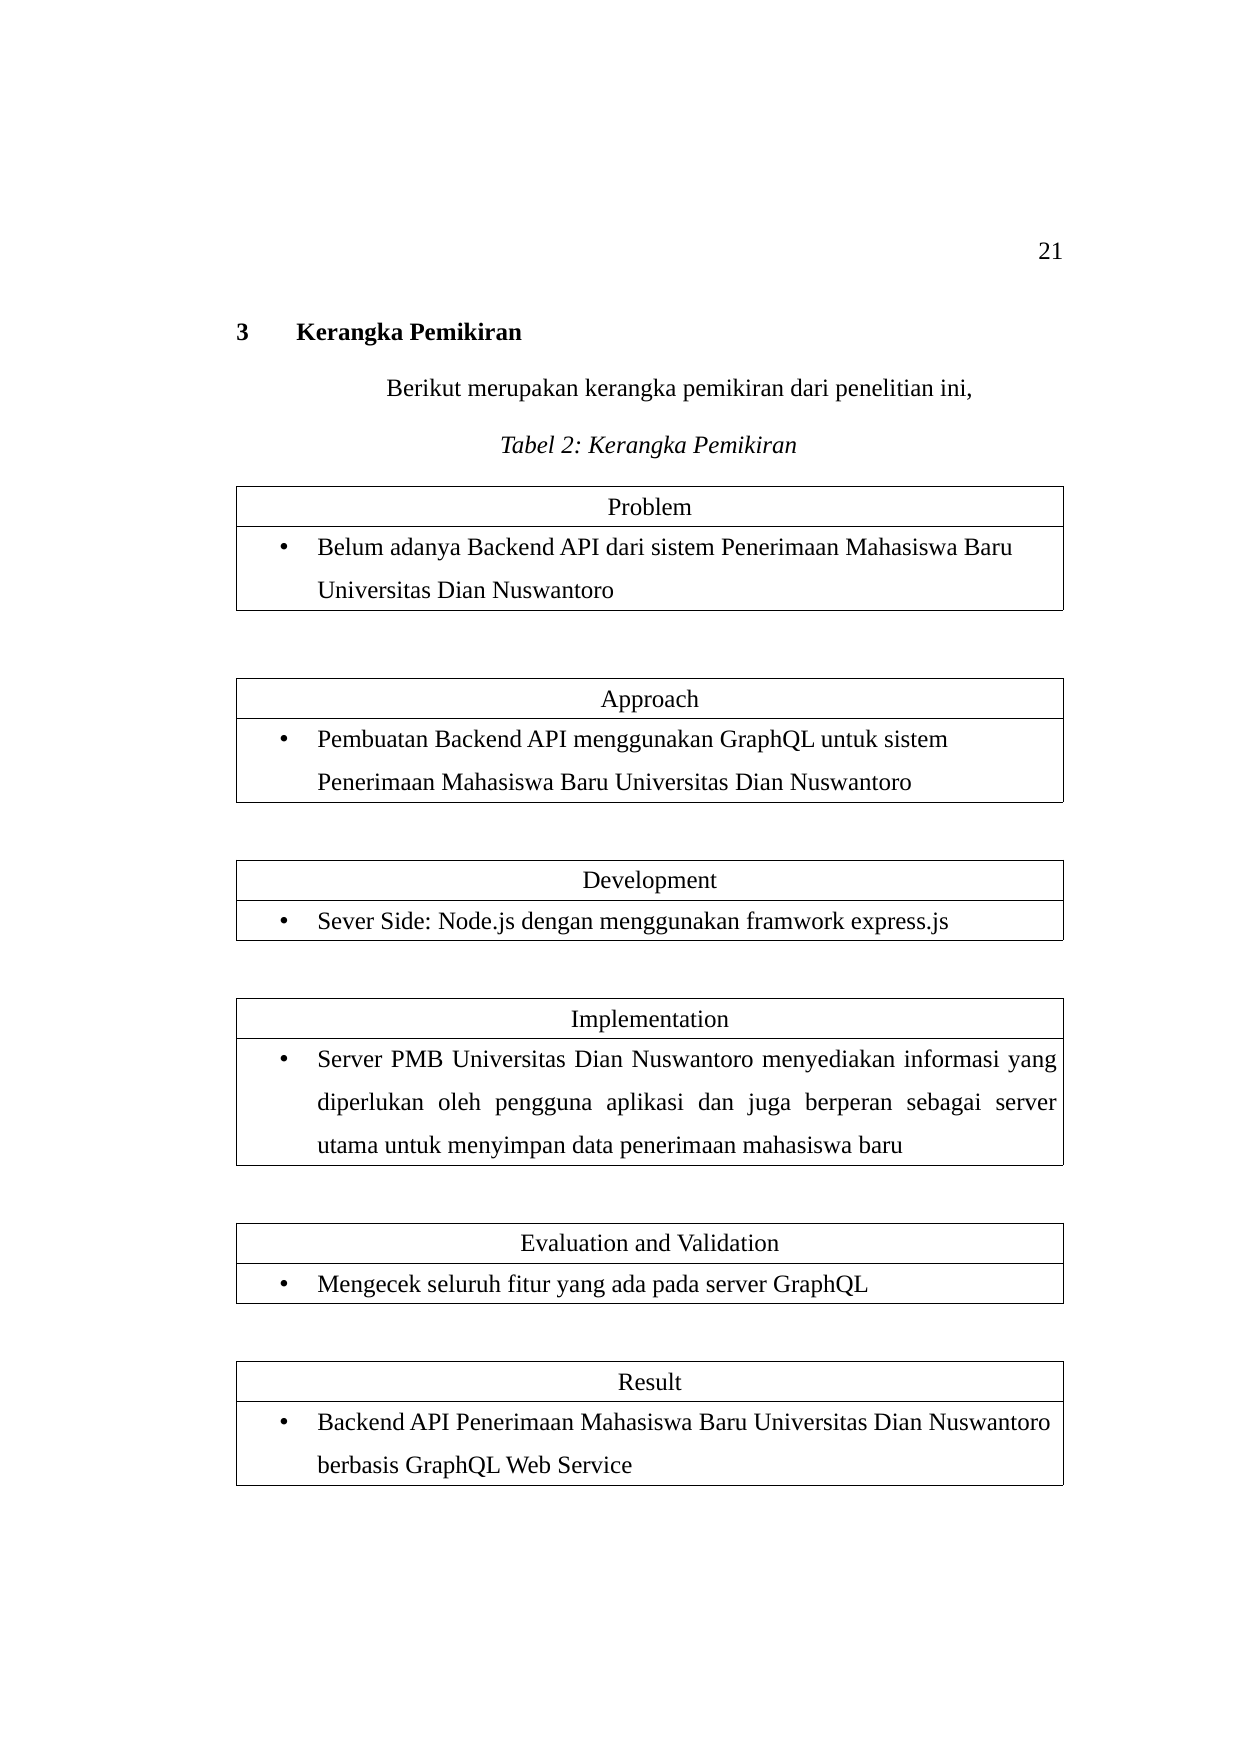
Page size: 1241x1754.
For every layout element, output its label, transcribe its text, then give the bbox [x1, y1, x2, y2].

table_header Development [237, 861, 1063, 900]
table_cell Belum adanya Backend API dari sistem Penerimaan Mahasiswa Baru Universitas Dian Nuswantoro [237, 527, 1063, 610]
table_cell Server PMB Universitas Dian Nuswantoro menyediakan informasi yang diperlukan oleh pengguna aplikasi dan juga berperan sebagai server utama untuk menyimpan data penerimaan mahasiswa baru [237, 1039, 1063, 1165]
text Berikut merupakan kerangka pemikiran dari penelitian ini, [295, 373, 1063, 401]
table_cell Mengecek seluruh fitur yang ada pada server GraphQL [237, 1264, 1063, 1303]
table_header Result [237, 1362, 1063, 1401]
table_header Implementation [237, 999, 1063, 1038]
subtitle Kerangka Pemikiran [236, 317, 1063, 346]
text Tabel 5.2: Kerangka Pemikiran [236, 430, 1063, 459]
table_cell Pembuatan Backend API menggunakan GraphQL untuk sistem Penerimaan Mahasiswa Baru Universitas Dian Nuswantoro [237, 719, 1063, 802]
table_header Problem [237, 487, 1063, 526]
table_cell Sever Side: Node.js dengan menggunakan framwork express.js [237, 901, 1063, 940]
table_header Evaluation and Validation [237, 1224, 1063, 1263]
table_header Approach [237, 679, 1063, 718]
table_cell Backend API Penerimaan Mahasiswa Baru Universitas Dian Nuswantoro berbasis GraphQL Web Service [237, 1402, 1063, 1485]
